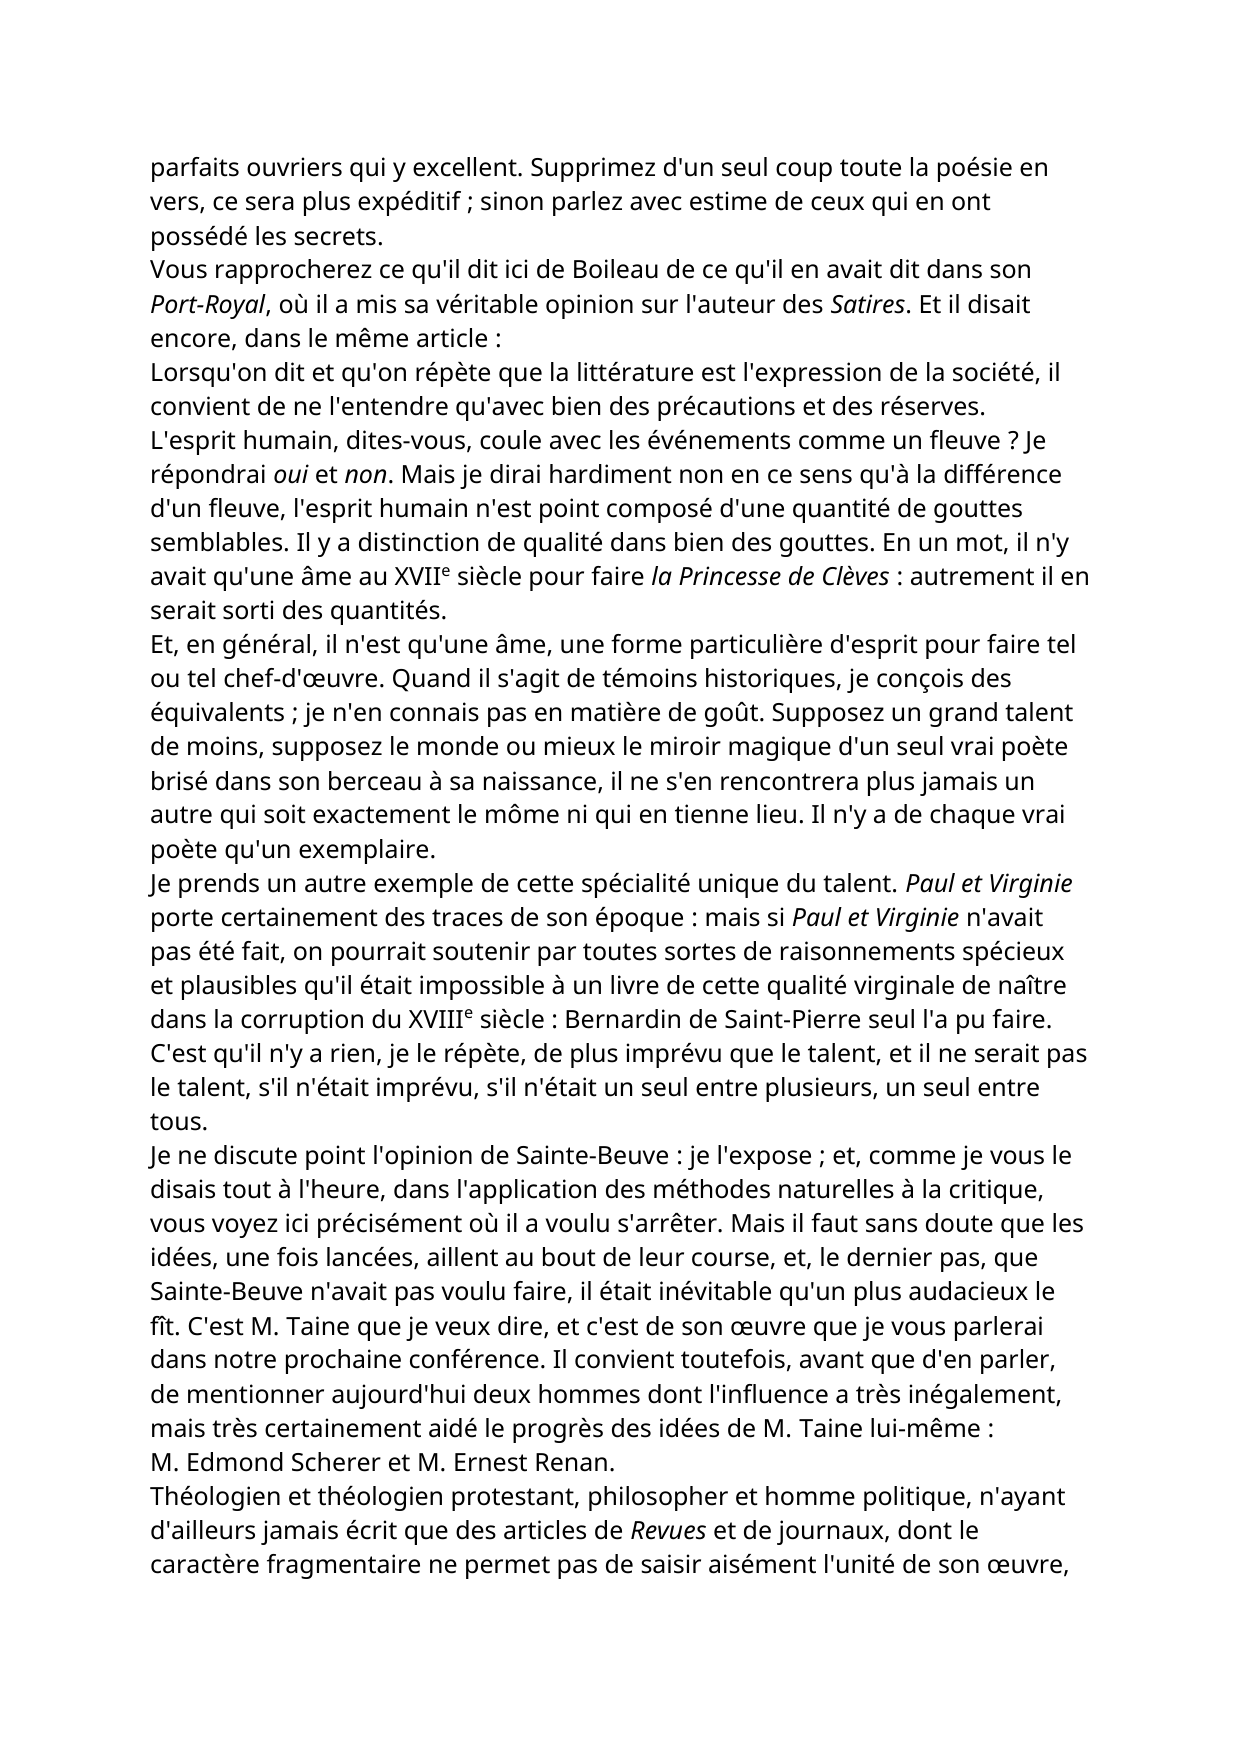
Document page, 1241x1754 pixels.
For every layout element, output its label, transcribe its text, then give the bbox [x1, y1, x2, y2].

text Je ne discute point l'opinion de Sainte-Beuve : je l'expose ; et, comme je vous le disais tout à l'heure, dans l'application des méthodes naturelles à la critique, vous voyez ici précisément où il a voulu s'arrêter. Mais il faut sans doute que les idées, une fois lancées, aillent au bout de leur course, et, le dernier pas, que Sainte-Beuve n'avait pas voulu faire, il était inévitable qu'un plus audacieux le fît. C'est M. Taine que je veux dire, et c'est de son œuvre que je vous parlerai dans notre prochaine conférence. Il convient toutefois, avant que d'en parler, de mentionner aujourd'hui deux hommes dont l'influence a très inégalement, mais très certainement aidé le progrès des idées de M. Taine lui-même : M. Edmond Scherer et M. Ernest Renan. [150, 1138, 1091, 1478]
text Lorsqu'on dit et qu'on répète que la littérature est l'expression de la société, il convient de ne l'entendre qu'avec bien des précautions et des réserves. [150, 354, 1091, 422]
text Et, en général, il n'est qu'une âme, une forme particulière d'esprit pour faire tel ou tel chef-d'œuvre. Quand il s'agit de témoins historiques, je conçois des équivalents ; je n'en connais pas en matière de goût. Supposez un grand talent de moins, supposez le monde ou mieux le miroir magique d'un seul vrai poète brisé dans son berceau à sa naissance, il ne s'en rencontrera plus jamais un autre qui soit exactement le môme ni qui en tienne lieu. Il n'y a de chaque vrai poète qu'un exemplaire. [150, 627, 1091, 865]
text Je prends un autre exemple de cette spécialité unique du talent. Paul et Virginie porte certainement des traces de son époque : mais si Paul et Virginie n'avait pas été fait, on pourrait soutenir par toutes sortes de raisonnements spécieux et plausibles qu'il était impossible à un livre de cette qualité virginale de naître dans la corruption du XVIIIe siècle : Bernardin de Saint-Pierre seul l'a pu faire. C'est qu'il n'y a rien, je le répète, de plus imprévu que le talent, et il ne serait pas le talent, s'il n'était imprévu, s'il n'était un seul entre plusieurs, un seul entre tous. [150, 865, 1091, 1138]
text Vous rapprocherez ce qu'il dit ici de Boileau de ce qu'il en avait dit dans son Port-Royal, où il a mis sa véritable opinion sur l'auteur des Satires. Et il disait encore, dans le même article : [150, 252, 1091, 354]
text parfaits ouvriers qui y excellent. Supprimez d'un seul coup toute la poésie en vers, ce sera plus expéditif ; sinon parlez avec estime de ceux qui en ont possédé les secrets. [150, 150, 1091, 252]
text Théologien et théologien protestant, philosopher et homme politique, n'ayant d'ailleurs jamais écrit que des articles de Revues et de journaux, dont le caractère fragmentaire ne permet pas de saisir aisément l'unité de son œuvre, [150, 1478, 1091, 1581]
text L'esprit humain, dites-vous, coule avec les événements comme un fleuve ? Je répondrai oui et non. Mais je dirai hardiment non en ce sens qu'à la différence d'un fleuve, l'esprit humain n'est point composé d'une quantité de gouttes semblables. Il y a distinction de qualité dans bien des gouttes. En un mot, il n'y avait qu'une âme au XVIIe siècle pour faire la Princesse de Clèves : autrement il en serait sorti des quantités. [150, 422, 1091, 627]
